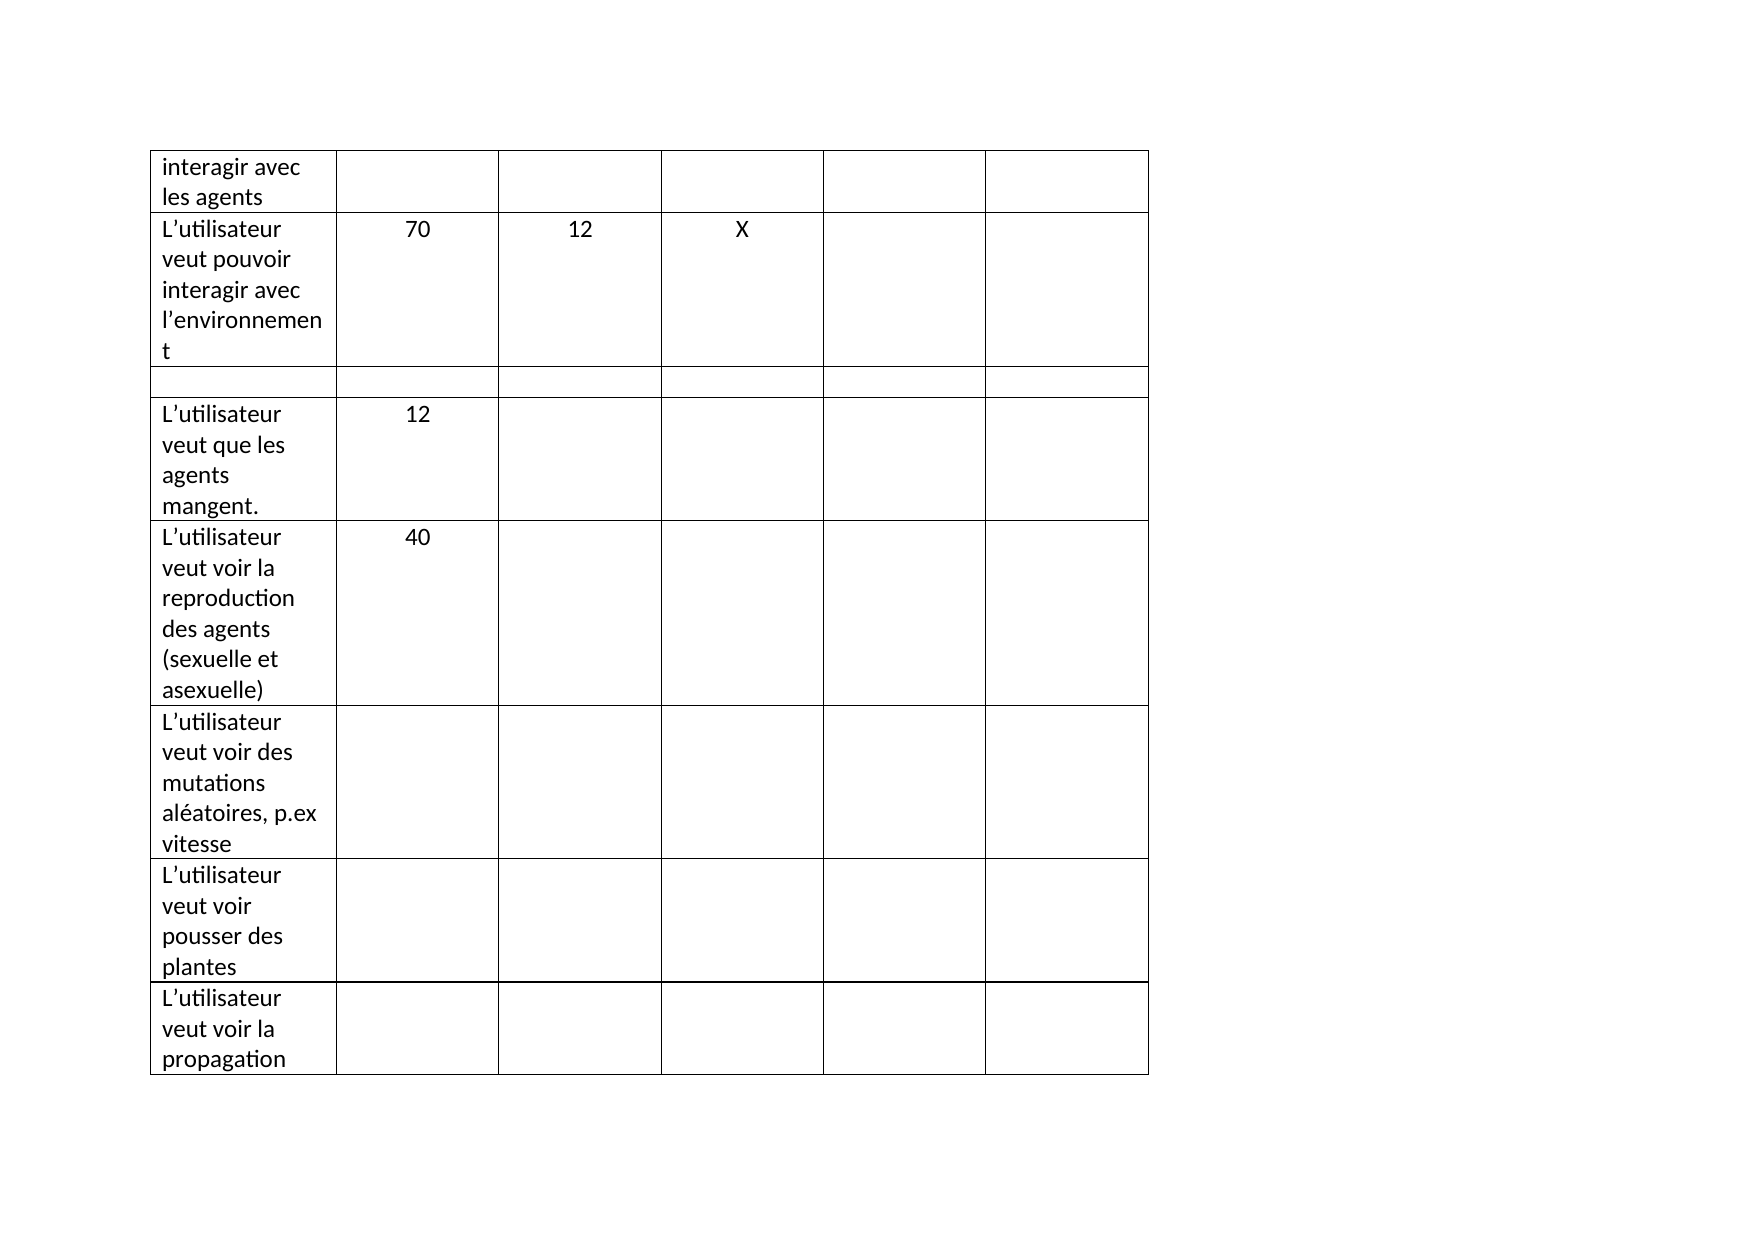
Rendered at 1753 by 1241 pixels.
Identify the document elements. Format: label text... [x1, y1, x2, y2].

table_cell [499, 398, 661, 520]
table_cell L’utilisateur veut voir la propagation [151, 983, 336, 1074]
table_cell L’utilisateur veut pouvoir interagir avec l’environnement [151, 213, 336, 366]
table_cell [986, 213, 1148, 366]
table_cell [337, 983, 498, 1074]
table_cell 12 [499, 213, 661, 366]
table_cell [662, 367, 823, 397]
table_cell [499, 859, 661, 981]
table_cell [151, 367, 336, 397]
table_cell L’utilisateur veut voir pousser des plantes [151, 859, 336, 981]
table_cell [337, 859, 498, 981]
table_cell [986, 983, 1148, 1074]
table_cell [499, 983, 661, 1074]
table_cell [824, 398, 985, 520]
table_cell [337, 706, 498, 858]
table_cell [662, 151, 823, 212]
table_cell [824, 151, 985, 212]
table_cell [986, 398, 1148, 520]
table_cell [662, 521, 823, 704]
table_cell interagir avec les agents [151, 151, 336, 212]
table_cell 12 [337, 398, 498, 520]
table_cell [499, 521, 661, 704]
table_cell [824, 859, 985, 981]
table_cell [986, 151, 1148, 212]
table_cell X [662, 213, 823, 366]
table_cell [824, 367, 985, 397]
table_cell [986, 367, 1148, 397]
table_cell L’utilisateur veut voir des mutations aléatoires, p.ex vitesse [151, 706, 336, 858]
table_cell [662, 859, 823, 981]
table_cell [499, 367, 661, 397]
table_cell [824, 983, 985, 1074]
table_cell [824, 521, 985, 704]
table_cell [499, 706, 661, 858]
table_cell 40 [337, 521, 498, 704]
table_cell [986, 706, 1148, 858]
table_cell [662, 983, 823, 1074]
table_cell [986, 521, 1148, 704]
table_cell [824, 213, 985, 366]
table_cell [499, 151, 661, 212]
table_cell [986, 859, 1148, 981]
table_cell [337, 367, 498, 397]
table_cell L’utilisateur veut que les agents mangent. [151, 398, 336, 520]
table_cell [662, 398, 823, 520]
table_cell 70 [337, 213, 498, 366]
table_cell [824, 706, 985, 858]
table_cell [662, 706, 823, 858]
table_cell [337, 151, 498, 212]
table_cell L’utilisateur veut voir la reproduction des agents (sexuelle et asexuelle) [151, 521, 336, 704]
